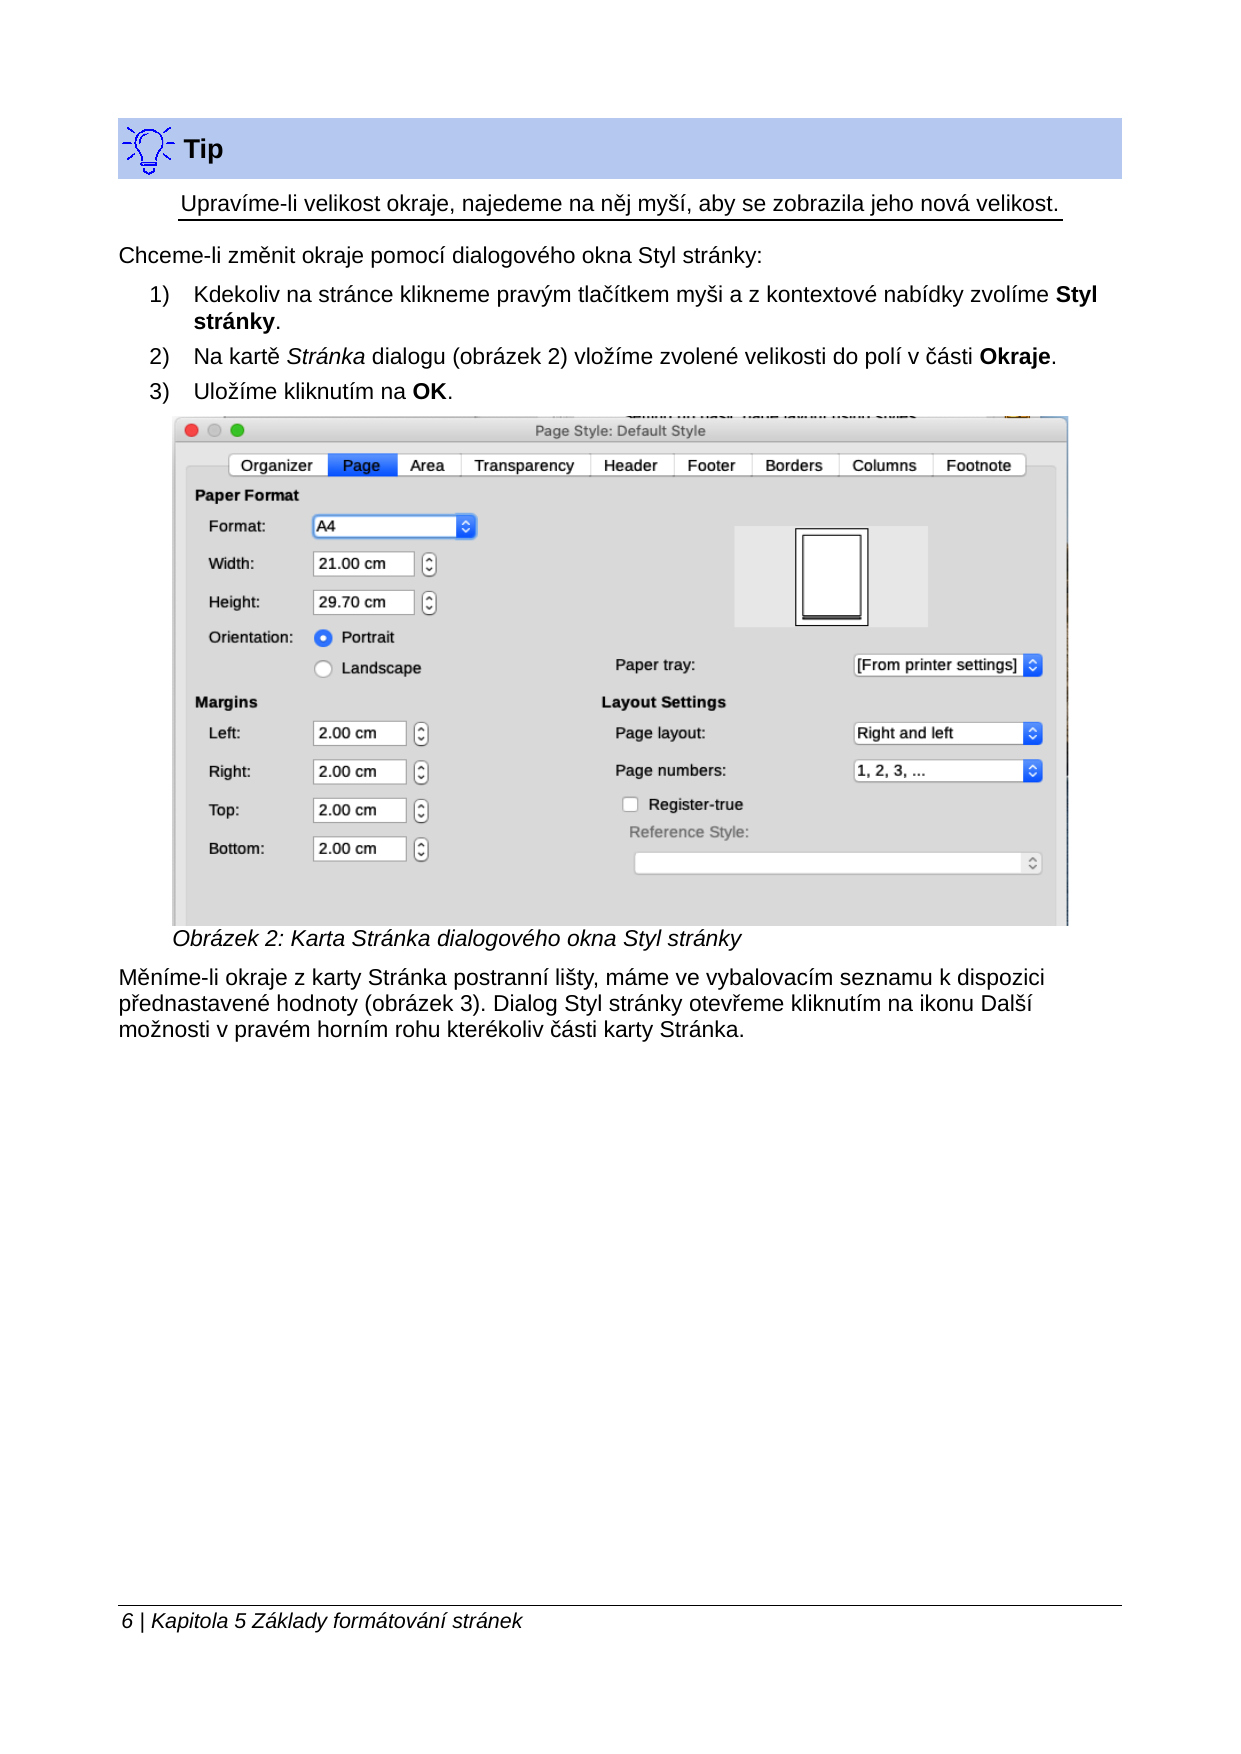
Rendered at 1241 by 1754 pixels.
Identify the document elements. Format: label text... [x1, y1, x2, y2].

list Uložíme kliknutím na OK. [170, 378, 1122, 404]
subtitle Tip [118, 118, 1122, 179]
picture [119, 119, 179, 179]
list Kdekoliv na stránce klikneme pravým tlačítkem myši a z kontextové nabídky zvolíme Styl stránky. [170, 281, 1122, 334]
picture [172, 416, 1069, 926]
text Měníme-li okraje z karty Stránka postranní lišty, máme ve vybalovacím seznamu k dispozici přednastavené hodnoty (obrázek 3). Dialog Styl stránky otevřeme kliknutím na ikonu Další možnosti v pravém horním rohu kterékoliv části karty Stránka. [118, 963, 1122, 1043]
text Obrázek 2: Karta Stránka dialogového okna Styl stránky [172, 926, 1068, 952]
list Na kartě Stránka dialogu (obrázek 2) vložíme zvolené velikosti do polí v části Okraje. [170, 343, 1122, 369]
list Chceme-li změnit okraje pomocí dialogového okna Styl stránky: [118, 242, 1122, 269]
text Upravíme-li velikost okraje, najedeme na něj myší, aby se zobrazila jeho nová velikost. [177, 187, 1063, 221]
